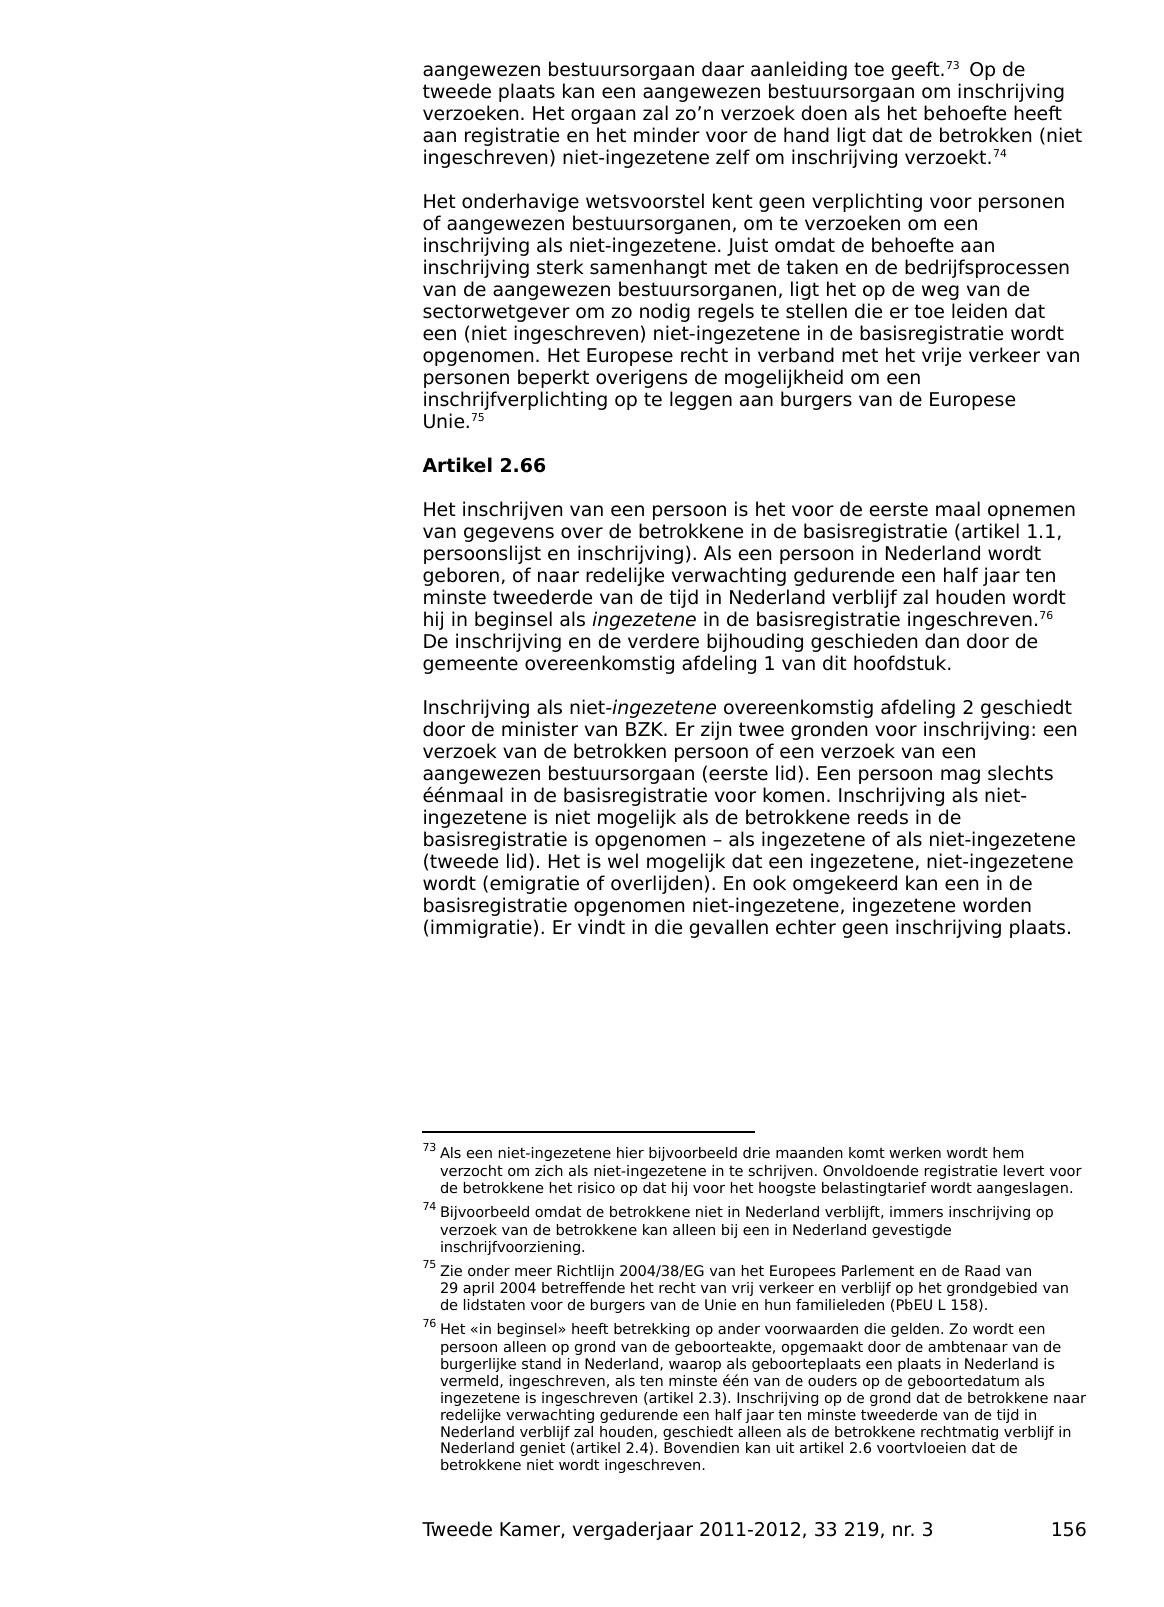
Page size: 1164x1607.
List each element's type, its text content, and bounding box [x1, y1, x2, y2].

text Het onderhavige wetsvoorstel kent geen verplichting voor personen of aangewezen bestuursorganen, om te verzoeken om een inschrijving als niet-ingezetene. Juist omdat de behoefte aan inschrijving sterk samenhangt met de taken en de bedrijfsprocessen van de aangewezen bestuursorganen, ligt het op de weg van de sectorwetgever om zo nodig regels te stellen die er toe leiden dat een (niet ingeschreven) niet-ingezetene in de basisregistratie wordt opgenomen. Het Europese recht in verband met het vrije verkeer van personen beperkt overigens de mogelijkheid om een inschrijfverplichting op te leggen aan burgers van de Europese Unie. [422, 191, 1087, 433]
text Het «in beginsel» heeft betrekking op ander voorwaarden die gelden. Zo wordt een persoon alleen op grond van de geboorteakte, opgemaakt door de ambtenaar van de burgerlijke stand in Nederland, waarop als geboorteplaats een plaats in Nederland is vermeld, ingeschreven, als ten minste één van de ouders op de geboortedatum als ingezetene is ingeschreven (artikel 2.3). Inschrijving op de grond dat de betrokkene naar redelijke verwachting gedurende een half jaar ten minste tweederde van de tijd in Nederland verblijf zal houden, geschiedt alleen als de betrokkene rechtmatig verblijf in Nederland geniet (artikel 2.4). Bovendien kan uit artikel 2.6 voortvloeien dat de betrokkene niet wordt ingeschreven. [422, 1317, 1087, 1474]
text Bijvoorbeeld omdat de betrokkene niet in Nederland verblijft, immers inschrijving op verzoek van de betrokkene kan alleen bij een in Nederland gevestigde inschrijfvoorziening. [422, 1200, 1087, 1256]
text Als een niet-ingezetene hier bijvoorbeeld drie maanden komt werken wordt hem verzocht om zich als niet-ingezetene in te schrijven. Onvoldoende registratie levert voor de betrokkene het risico op dat hij voor het hoogste belastingtarief wordt aangeslagen. [422, 1141, 1087, 1197]
text Het inschrijven van een persoon is het voor de eerste maal opnemen van gegevens over de betrokkene in de basisregistratie (artikel 1.1, persoonslijst en inschrijving). Als een persoon in Nederland wordt geboren, of naar redelijke verwachting gedurende een half jaar ten minste tweederde van de tijd in Nederland verblijf zal houden wordt hij in beginsel als ingezetene in de basisregistratie ingeschreven. De inschrijving en de verdere bijhouding geschieden dan door de gemeente overeenkomstig afdeling 1 van dit hoofdstuk. [422, 499, 1087, 675]
text Inschrijving als niet-ingezetene overeenkomstig afdeling 2 geschiedt door de minister van BZK. Er zijn twee gronden voor inschrijving: een verzoek van de betrokken persoon of een verzoek van een aangewezen bestuursorgaan (eerste lid). Een persoon mag slechts éénmaal in de basisregistratie voor komen. Inschrijving als niet-ingezetene is niet mogelijk als de betrokkene reeds in de basisregistratie is opgenomen – als ingezetene of als niet-ingezetene (tweede lid). Het is wel mogelijk dat een ingezetene, niet-ingezetene wordt (emigratie of overlijden). En ook omgekeerd kan een in de basisregistratie opgenomen niet-ingezetene, ingezetene worden (immigratie). Er vindt in die gevallen echter geen inschrijving plaats. [422, 697, 1087, 939]
subtitle Artikel 2.66 [422, 455, 1087, 477]
text aangewezen bestuursorgaan daar aanleiding toe geeft. Op de tweede plaats kan een aangewezen bestuursorgaan om inschrijving verzoeken. Het orgaan zal zo’n verzoek doen als het behoefte heeft aan registratie en het minder voor de hand ligt dat de betrokken (niet ingeschreven) niet-ingezetene zelf om inschrijving verzoekt. [422, 59, 1087, 169]
text Zie onder meer Richtlijn 2004/38/EG van het Europees Parlement en de Raad van 29 april 2004 betreffende het recht van vrij verkeer en verblijf op het grondgebied van de lidstaten voor de burgers van de Unie en hun familieleden (PbEU L 158). [422, 1258, 1087, 1314]
